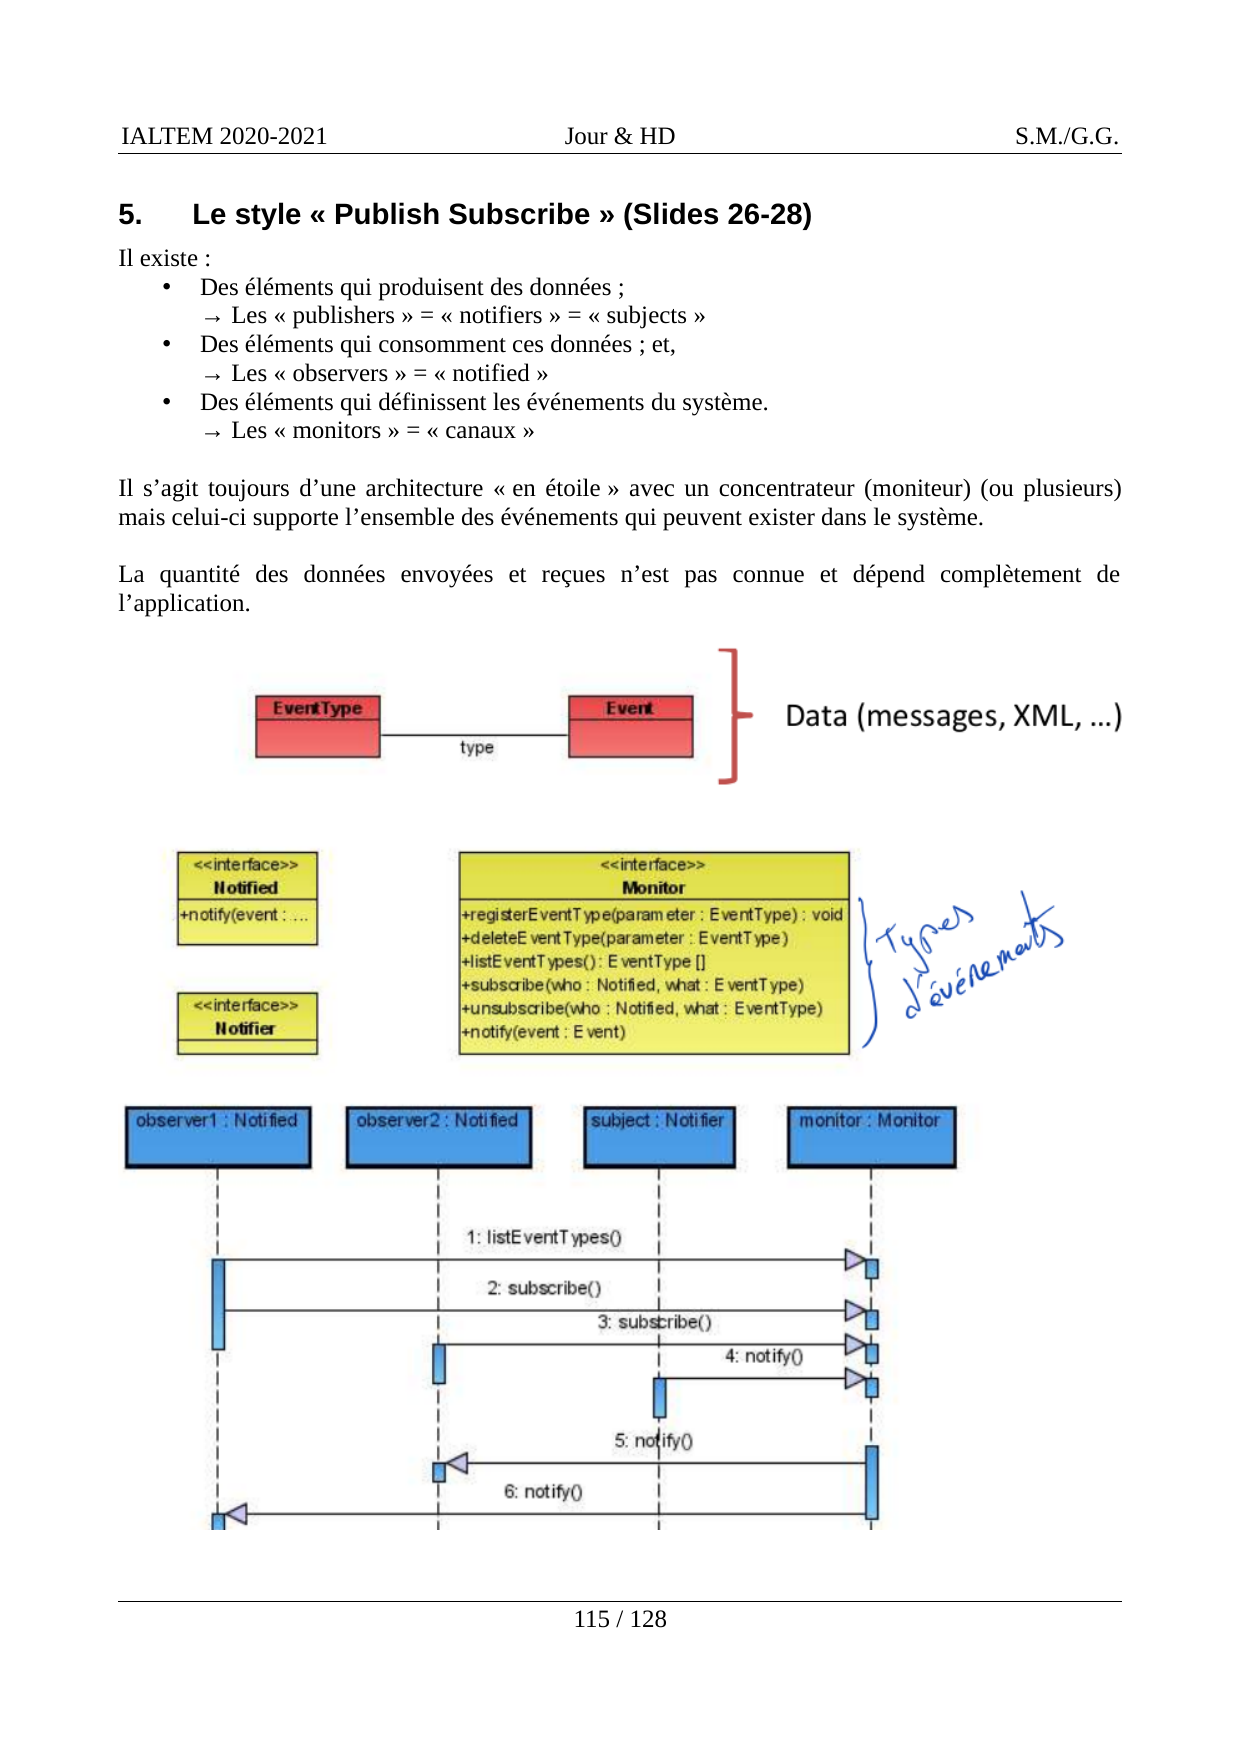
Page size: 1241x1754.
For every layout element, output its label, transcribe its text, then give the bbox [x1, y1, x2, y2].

list Des éléments qui consomment ces données ; et, → Les « observers » = « notified » [162, 329, 1122, 387]
list Des éléments qui produisent des données ; → Les « publishers » = « notifiers » = « subjects » [162, 272, 1122, 329]
list Des éléments qui définissent les événements du système. → Les « monitors » = « canaux » [162, 387, 1122, 444]
text Il s’agit toujours d’une architecture « en étoile » avec un concentrateur (moniteur) (ou plusieurs) mais celui-ci supporte l’ensemble des événements qui peuvent exister dans le système. [118, 473, 1122, 531]
text Il existe : [118, 243, 1122, 272]
subtitle Le style « Publish Subscribe » (Slides 26-28) [118, 197, 1122, 231]
text La quantité des données envoyées et reçues n’est pas connue et dépend complètement de l’application. [118, 559, 1122, 617]
picture [118, 645, 1123, 1530]
